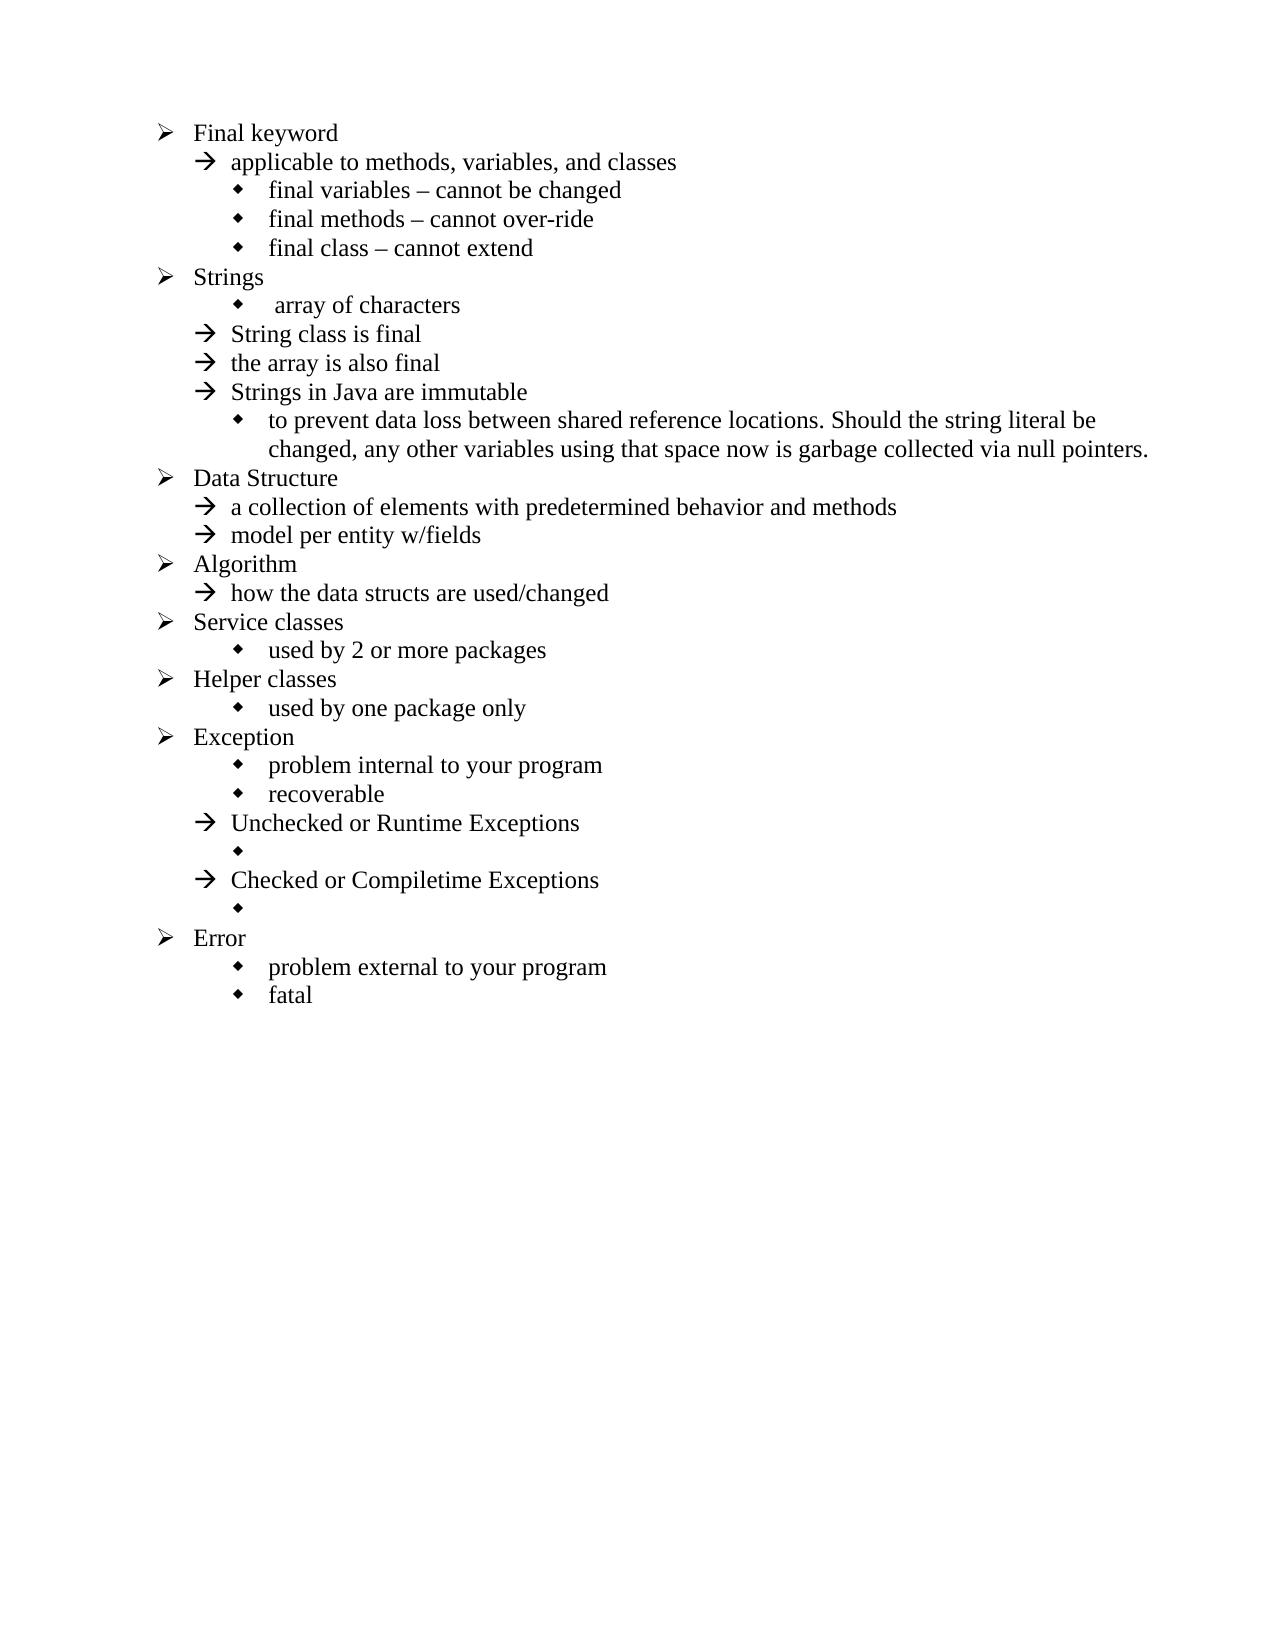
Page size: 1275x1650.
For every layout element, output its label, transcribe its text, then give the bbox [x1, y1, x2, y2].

list a collection of elements with predetermined behavior and methods [193, 492, 1157, 521]
list problem internal to your program [231, 751, 1157, 779]
list used by one package only [231, 693, 1157, 722]
list Strings in Java are immutable [193, 377, 1157, 406]
list Exception [156, 722, 1157, 751]
list problem external to your program [231, 952, 1157, 981]
list to prevent data loss between shared reference locations. Should the string literal be changed, any other variables using that space now is garbage collected via null pointers. [231, 406, 1157, 463]
list final variables – cannot be changed [231, 176, 1157, 204]
list Data Structure [156, 463, 1157, 492]
list Unchecked or Runtime Exceptions [193, 808, 1157, 837]
list applicable to methods, variables, and classes [193, 147, 1157, 176]
list how the data structs are used/changed [193, 578, 1157, 607]
list the array is also final [193, 348, 1157, 377]
list final methods – cannot over-ride [231, 204, 1157, 233]
list Algorithm [156, 549, 1157, 578]
list Error [156, 923, 1157, 952]
list used by 2 or more packages [231, 636, 1157, 664]
list String class is final [193, 319, 1157, 348]
list final class – cannot extend [231, 233, 1157, 262]
list Helper classes [156, 664, 1157, 693]
list Service classes [156, 607, 1157, 636]
list recoverable [231, 779, 1157, 808]
list model per entity w/fields [193, 521, 1157, 549]
list Checked or Compiletime Exceptions [193, 866, 1157, 894]
list Final keyword [156, 118, 1157, 147]
list fatal [231, 981, 1157, 1009]
list array of characters [231, 291, 1157, 319]
list Strings [156, 262, 1157, 291]
